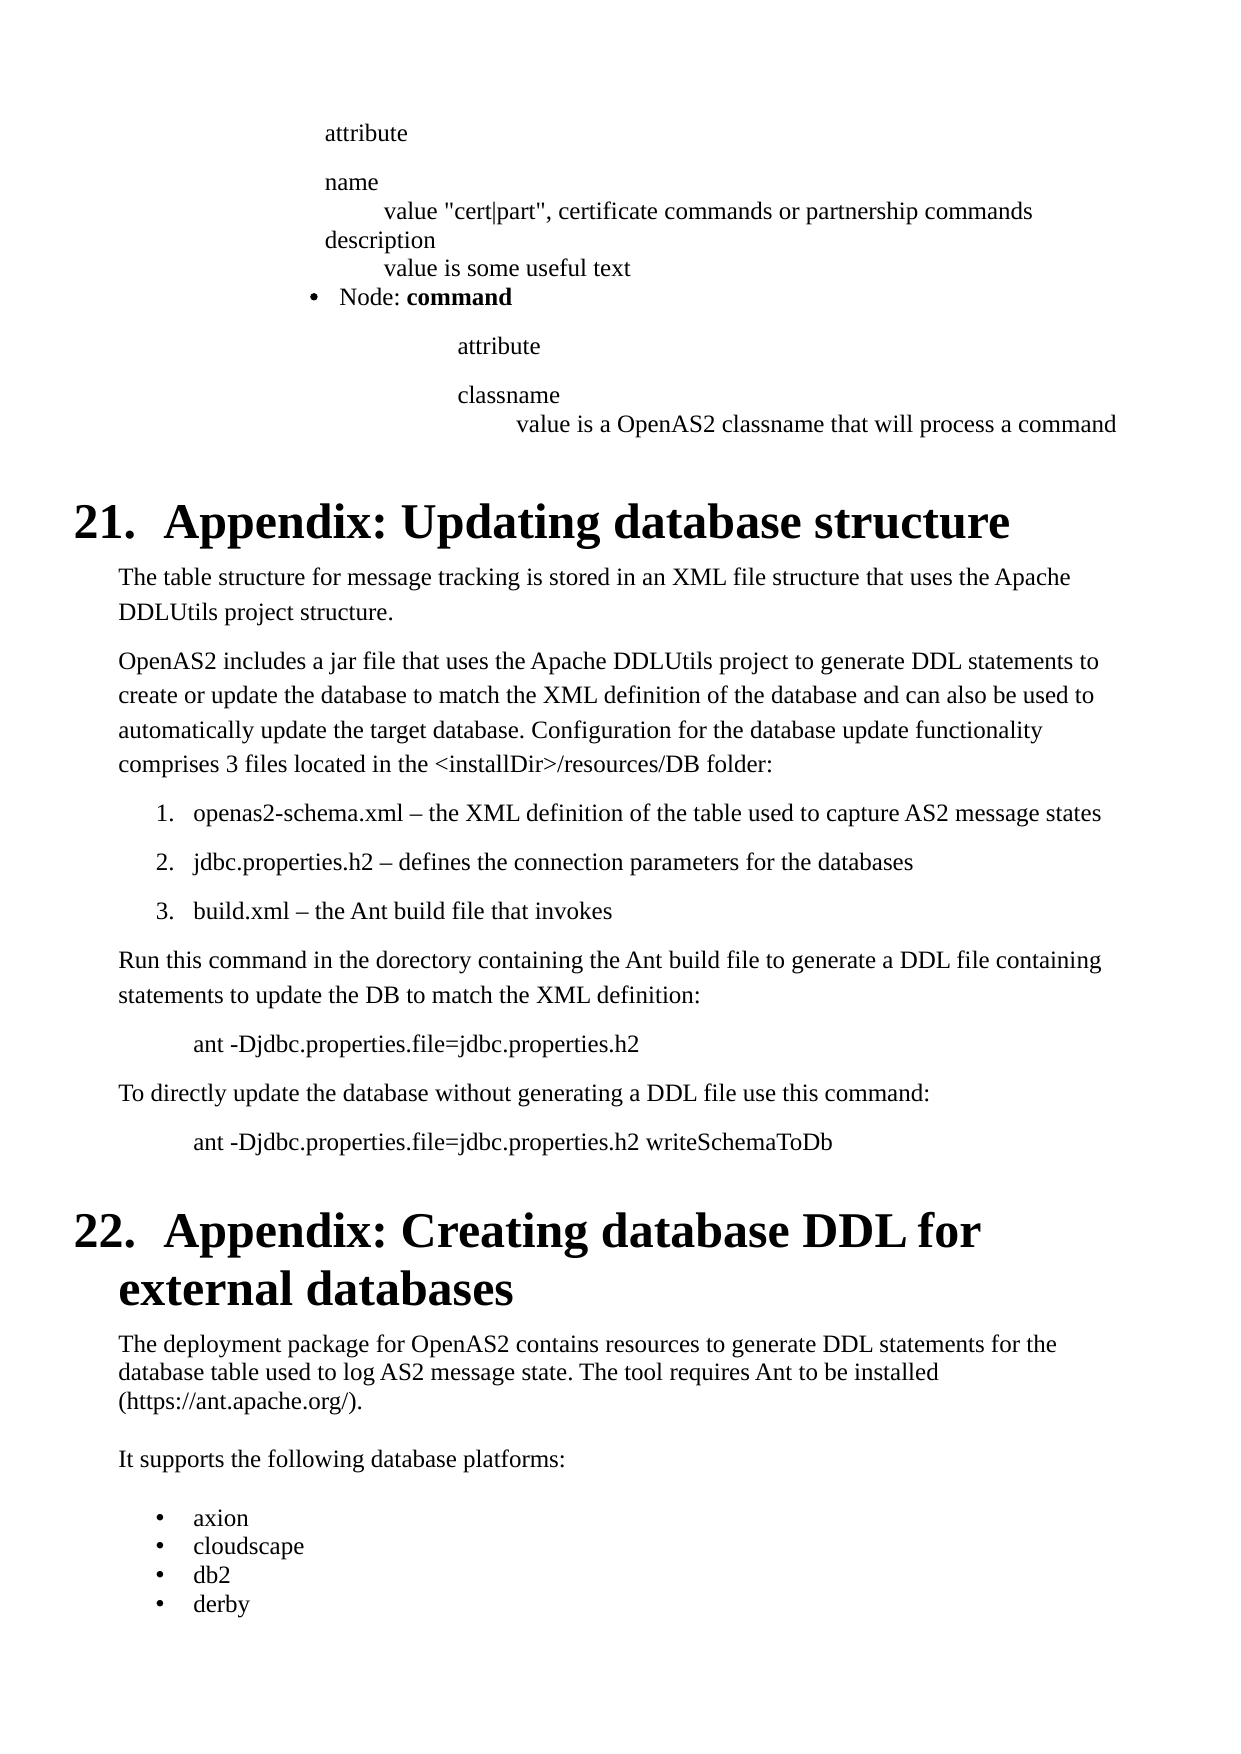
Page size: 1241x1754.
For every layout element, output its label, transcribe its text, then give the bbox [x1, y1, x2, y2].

list db2 [156, 1560, 1122, 1589]
list jdbc.properties.h2 – defines the connection parameters for the databases [156, 847, 1122, 876]
list derby [156, 1589, 1122, 1618]
text To directly update the database without generating a DDL file use this command: [118, 1078, 1122, 1107]
list attribute [295, 118, 1122, 147]
subtitle classname [428, 380, 1122, 409]
list It supports the following database platforms: [118, 1444, 1122, 1473]
list Node: command [309, 282, 1122, 311]
text The table structure for message tracking is stored in an XML file structure that uses the Apache DDLUtils project structure. [118, 562, 1122, 626]
text OpenAS2 includes a jar file that uses the Apache DDLUtils project to generate DDL statements to create or update the database to match the XML definition of the database and can also be used to automatically update the target database. Configuration for the database update functionality comprises 3 files located in the <installDir>/resources/DB folder: [118, 646, 1122, 778]
list axion [156, 1503, 1122, 1531]
subtitle description [295, 225, 1122, 253]
list value "cert|part", certificate commands or partnership commands [354, 196, 1122, 225]
list value is some useful text [354, 253, 1122, 282]
list attribute [428, 331, 1122, 360]
subtitle name [295, 167, 1122, 196]
subtitle Appendix: Updating database structure [73, 492, 1122, 550]
text ant -Djdbc.properties.file=jdbc.properties.h2 writeSchemaToDb [193, 1127, 1122, 1156]
list value is a OpenAS2 classname that will process a command [487, 409, 1122, 438]
text Run this command in the dorectory containing the Ant build file to generate a DDL file containing statements to update the DB to match the XML definition: [118, 946, 1122, 1009]
list cloudscape [156, 1531, 1122, 1560]
list openas2-schema.xml – the XML definition of the table used to capture AS2 message states [156, 798, 1122, 827]
text ant -Djdbc.properties.file=jdbc.properties.h2 [193, 1029, 1122, 1058]
list build.xml – the Ant build file that invokes [156, 896, 1122, 925]
subtitle Appendix: Creating database DDL for external databases [73, 1201, 1122, 1316]
list The deployment package for OpenAS2 contains resources to generate DDL statements for the database table used to log AS2 message state. The tool requires Ant to be installed (https://ant.apache.org/). [118, 1329, 1122, 1415]
